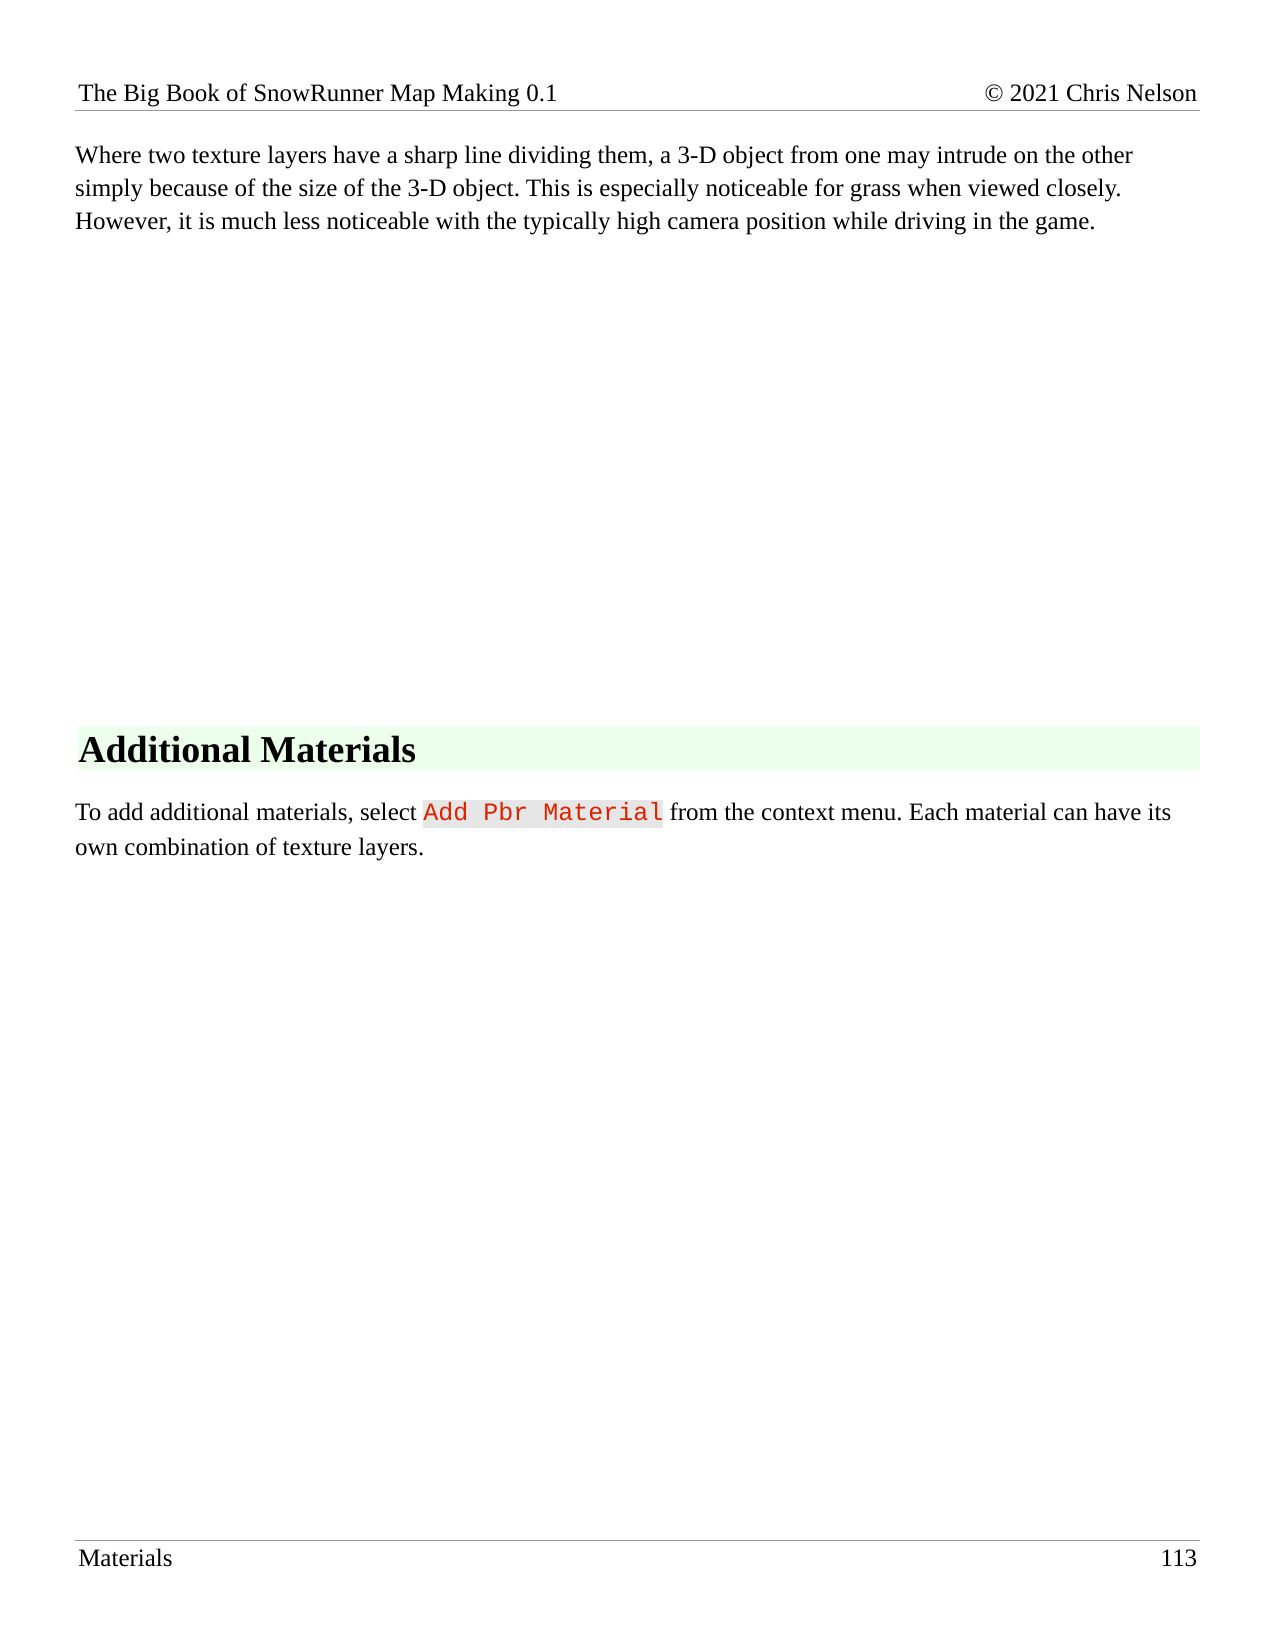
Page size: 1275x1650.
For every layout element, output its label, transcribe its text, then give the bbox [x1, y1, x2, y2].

text To add additional materials, select Add Pbr Material from the context menu. Each material can have its own combination of texture layers. [75, 797, 1200, 861]
subtitle Additional Materials [78, 727, 1200, 770]
text Where two texture layers have a sharp line dividing them, a 3‑D object from one may intrude on the other simply because of the size of the 3‑D object. This is especially noticeable for grass when viewed closely. However, it is much less noticeable with the typically high camera position while driving in the game. [75, 140, 1200, 235]
